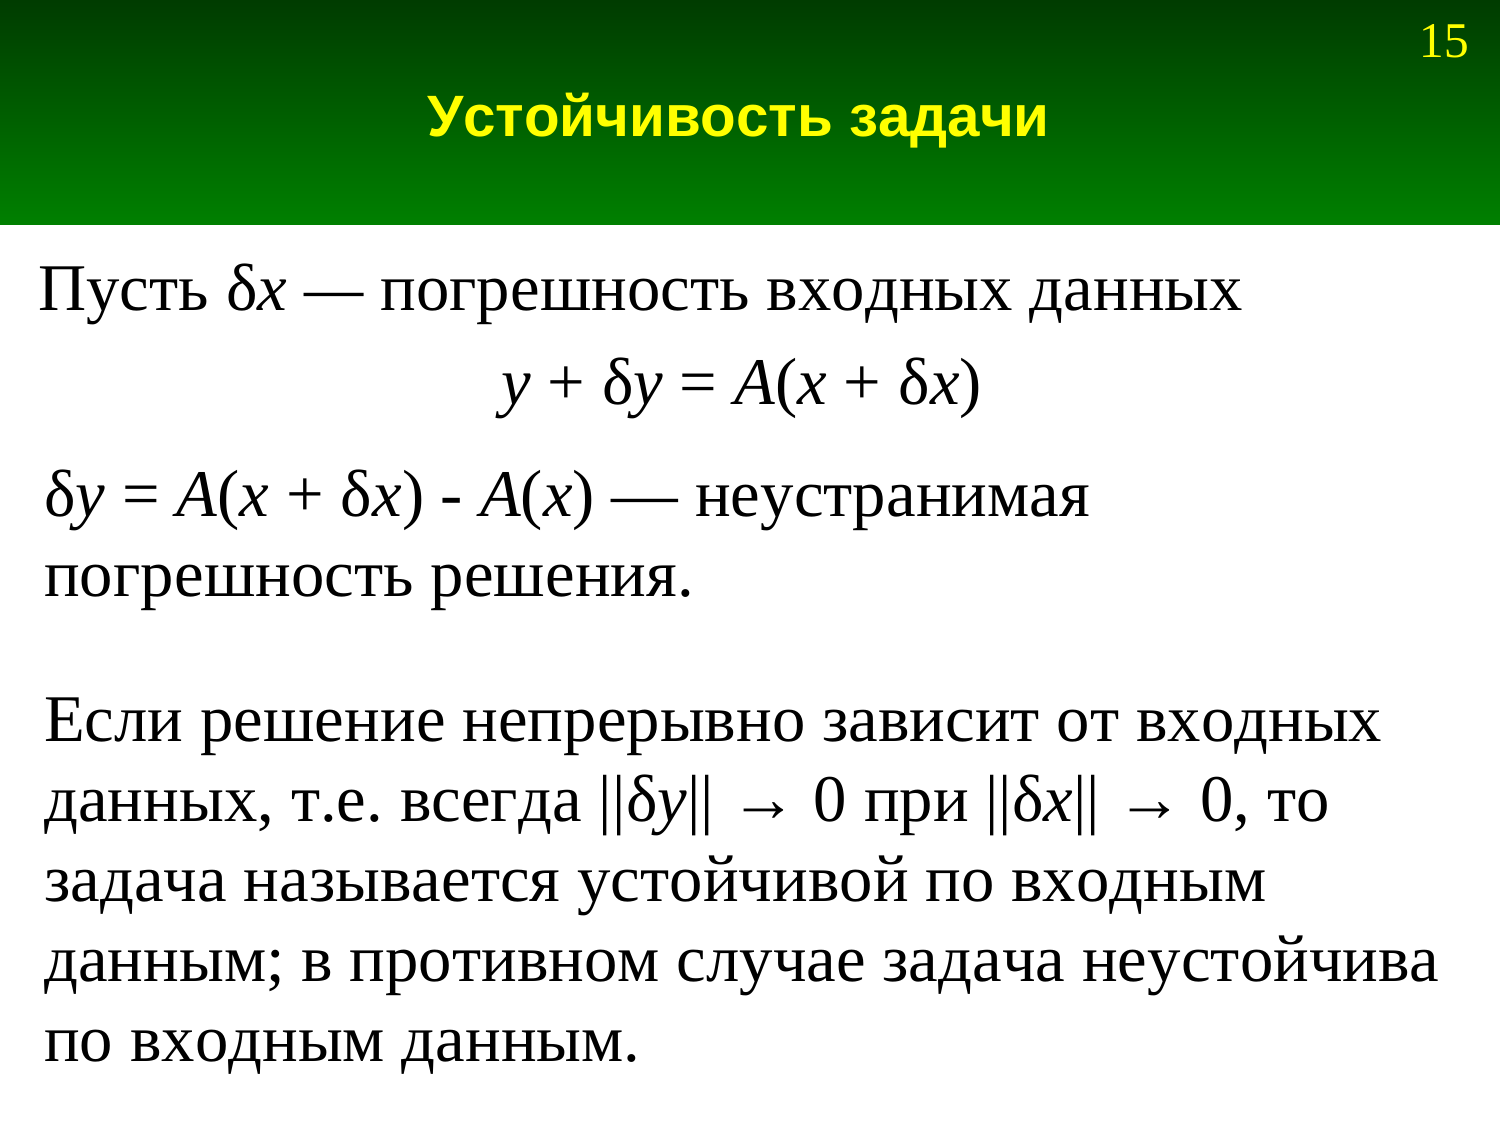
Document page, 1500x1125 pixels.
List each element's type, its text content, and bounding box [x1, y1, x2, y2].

text_box y + δy = A(x + δx) [486, 330, 1014, 426]
text_box δy = A(x + δx) - A(x) — неустранимая погрешность решения. [29, 442, 1477, 618]
title Устойчивость задачи [88, 18, 1389, 207]
text_box Пусть δx — погрешность входных данных [23, 236, 1489, 332]
text_box Если решение непрерывно зависит от входных данных, т.е. всегда ||δy|| → 0 при ||δx|| → 0, то задача называется устойчивой по входным данным; в противном случае задача неустойчива по входным данным. [29, 667, 1477, 1082]
